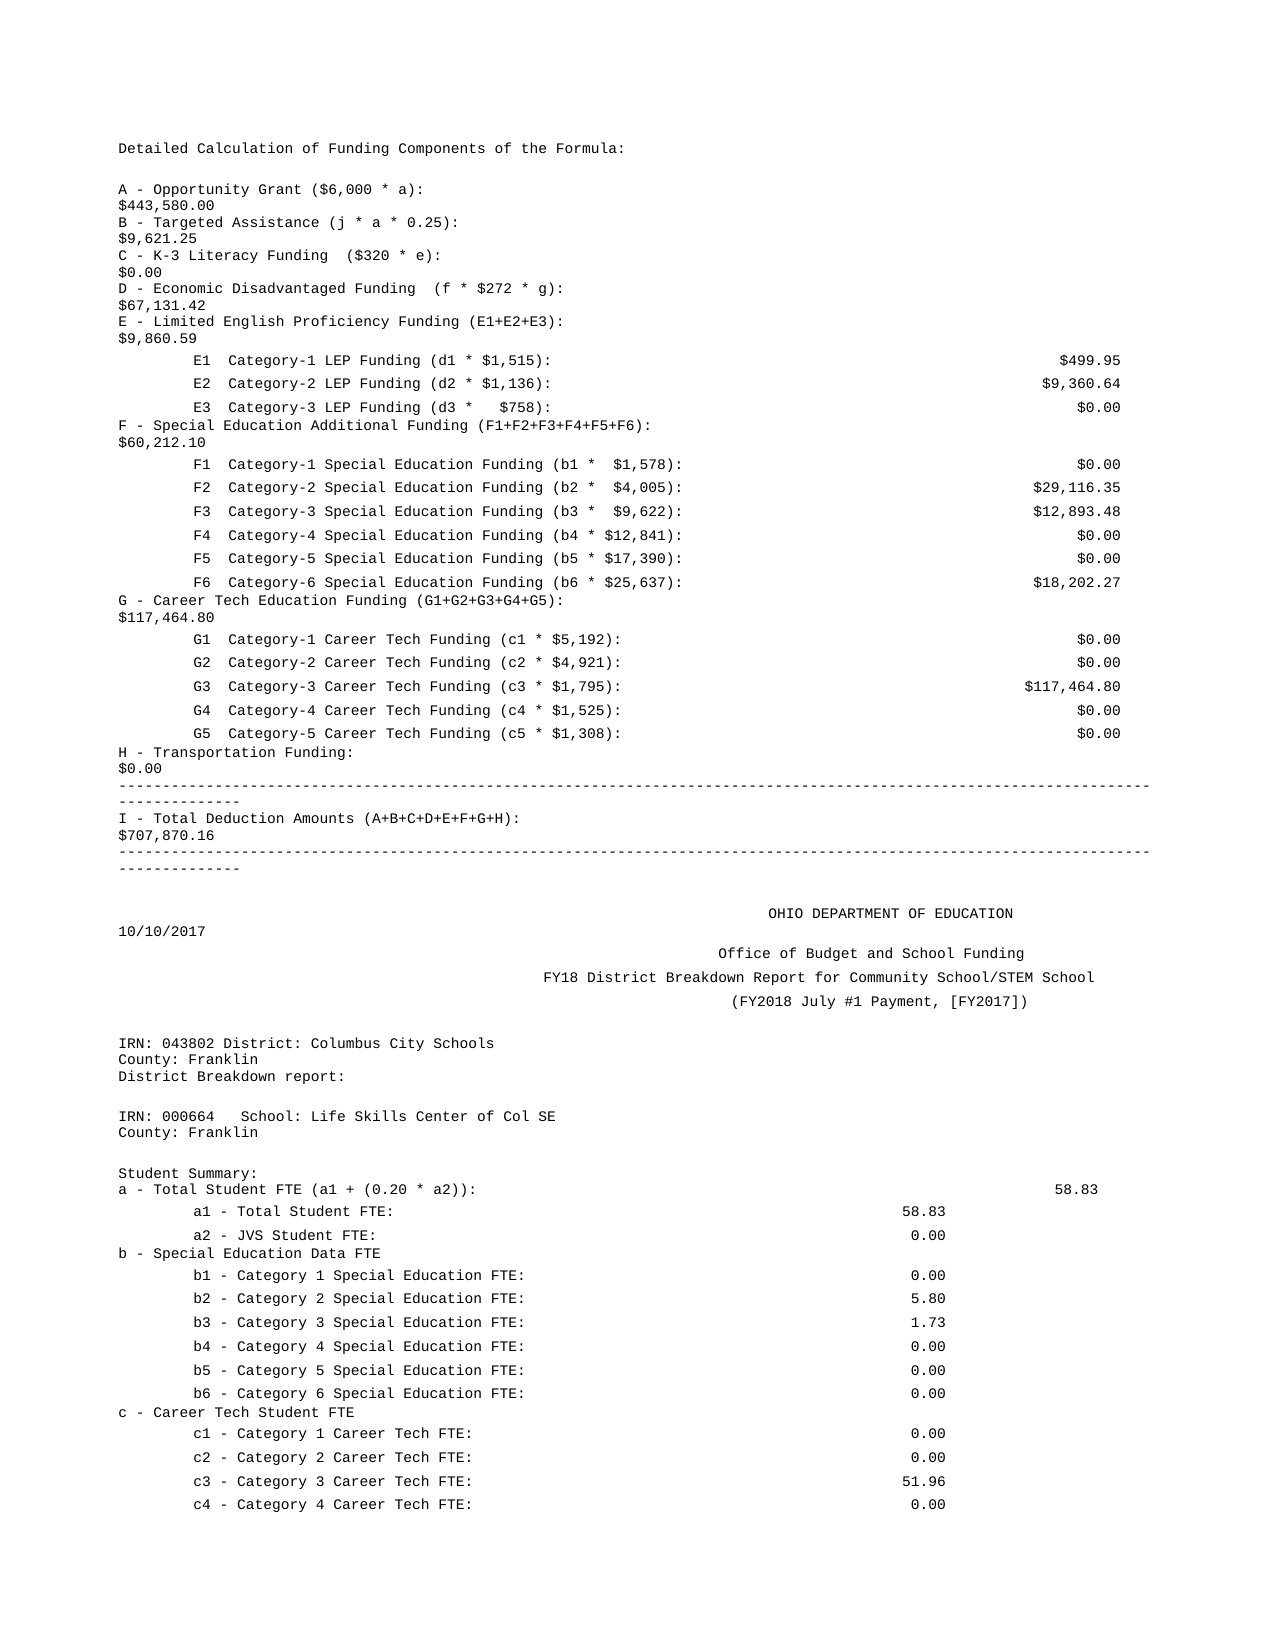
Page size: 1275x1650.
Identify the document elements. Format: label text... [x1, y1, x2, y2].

text c2 - Category 2 Career Tech FTE: 0.00 [118, 1445, 1157, 1469]
text F4 Category-4 Special Education Funding (b4 * $12,841): $0.00 [118, 523, 1157, 546]
text b - Special Education Data FTE [118, 1246, 1157, 1263]
text H - Transportation Funding: $0.00 [118, 745, 1157, 778]
text a - Total Student FTE (a1 + (0.20 * a2)): 58.83 [118, 1182, 1157, 1199]
text District Breakdown report: [118, 1069, 1157, 1086]
text c1 - Category 1 Career Tech FTE: 0.00 [118, 1421, 1157, 1445]
text G - Career Tech Education Funding (G1+G2+G3+G4+G5): $117,464.80 [118, 593, 1157, 627]
text E2 Category-2 LEP Funding (d2 * $1,136): $9,360.64 [118, 371, 1157, 395]
text G4 Category-4 Career Tech Funding (c4 * $1,525): $0.00 [118, 698, 1157, 721]
text a2 - JVS Student FTE: 0.00 [118, 1223, 1157, 1246]
text G3 Category-3 Career Tech Funding (c3 * $1,795): $117,464.80 [118, 674, 1157, 698]
text E1 Category-1 LEP Funding (d1 * $1,515): $499.95 [118, 348, 1157, 371]
text b6 - Category 6 Special Education FTE: 0.00 [118, 1381, 1157, 1405]
text F5 Category-5 Special Education Funding (b5 * $17,390): $0.00 [118, 546, 1157, 570]
text I - Total Deduction Amounts (A+B+C+D+E+F+G+H): $707,870.16 [118, 811, 1157, 844]
text OHIO DEPARTMENT OF EDUCATION 10/10/2017 [118, 901, 1157, 941]
text c3 - Category 3 Career Tech FTE: 51.96 [118, 1469, 1157, 1492]
text ------------------------------------------------------------------------------------------------------------------------------------ [118, 778, 1157, 811]
text b2 - Category 2 Special Education FTE: 5.80 [118, 1287, 1157, 1310]
text D - Economic Disadvantaged Funding (f * $272 * g): $67,131.42 [118, 281, 1157, 314]
text Student Summary: [118, 1166, 1157, 1182]
text b1 - Category 1 Special Education FTE: 0.00 [118, 1263, 1157, 1287]
text Office of Budget and School Funding [118, 941, 1157, 965]
text F - Special Education Additional Funding (F1+F2+F3+F4+F5+F6): $60,212.10 [118, 418, 1157, 452]
text F3 Category-3 Special Education Funding (b3 * $9,622): $12,893.48 [118, 499, 1157, 523]
text IRN: 043802 District: Columbus City Schools County: Franklin [118, 1036, 1157, 1069]
text c - Career Tech Student FTE [118, 1405, 1157, 1421]
text a1 - Total Student FTE: 58.83 [118, 1199, 1157, 1223]
text F2 Category-2 Special Education Funding (b2 * $4,005): $29,116.35 [118, 475, 1157, 499]
text F6 Category-6 Special Education Funding (b6 * $25,637): $18,202.27 [118, 570, 1157, 593]
text E - Limited English Proficiency Funding (E1+E2+E3): $9,860.59 [118, 314, 1157, 348]
text B - Targeted Assistance (j * a * 0.25): $9,621.25 [118, 215, 1157, 248]
text b5 - Category 5 Special Education FTE: 0.00 [118, 1357, 1157, 1381]
text G5 Category-5 Career Tech Funding (c5 * $1,308): $0.00 [118, 721, 1157, 745]
text b4 - Category 4 Special Education FTE: 0.00 [118, 1334, 1157, 1357]
text (FY2018 July #1 Payment, [FY2017]) [118, 988, 1157, 1012]
text E3 Category-3 LEP Funding (d3 * $758): $0.00 [118, 395, 1157, 418]
text G2 Category-2 Career Tech Funding (c2 * $4,921): $0.00 [118, 650, 1157, 674]
text FY18 District Breakdown Report for Community School/STEM School [118, 965, 1157, 988]
text Detailed Calculation of Funding Components of the Formula: [118, 142, 1157, 158]
text F1 Category-1 Special Education Funding (b1 * $1,578): $0.00 [118, 452, 1157, 475]
text C - K-3 Literacy Funding ($320 * e): $0.00 [118, 248, 1157, 281]
text ------------------------------------------------------------------------------------------------------------------------------------ [118, 844, 1157, 877]
text A - Opportunity Grant ($6,000 * a): $443,580.00 [118, 182, 1157, 215]
text b3 - Category 3 Special Education FTE: 1.73 [118, 1310, 1157, 1334]
text c4 - Category 4 Career Tech FTE: 0.00 [118, 1492, 1157, 1516]
text G1 Category-1 Career Tech Funding (c1 * $5,192): $0.00 [118, 627, 1157, 650]
text IRN: 000664 School: Life Skills Center of Col SE County: Franklin [118, 1109, 1157, 1142]
